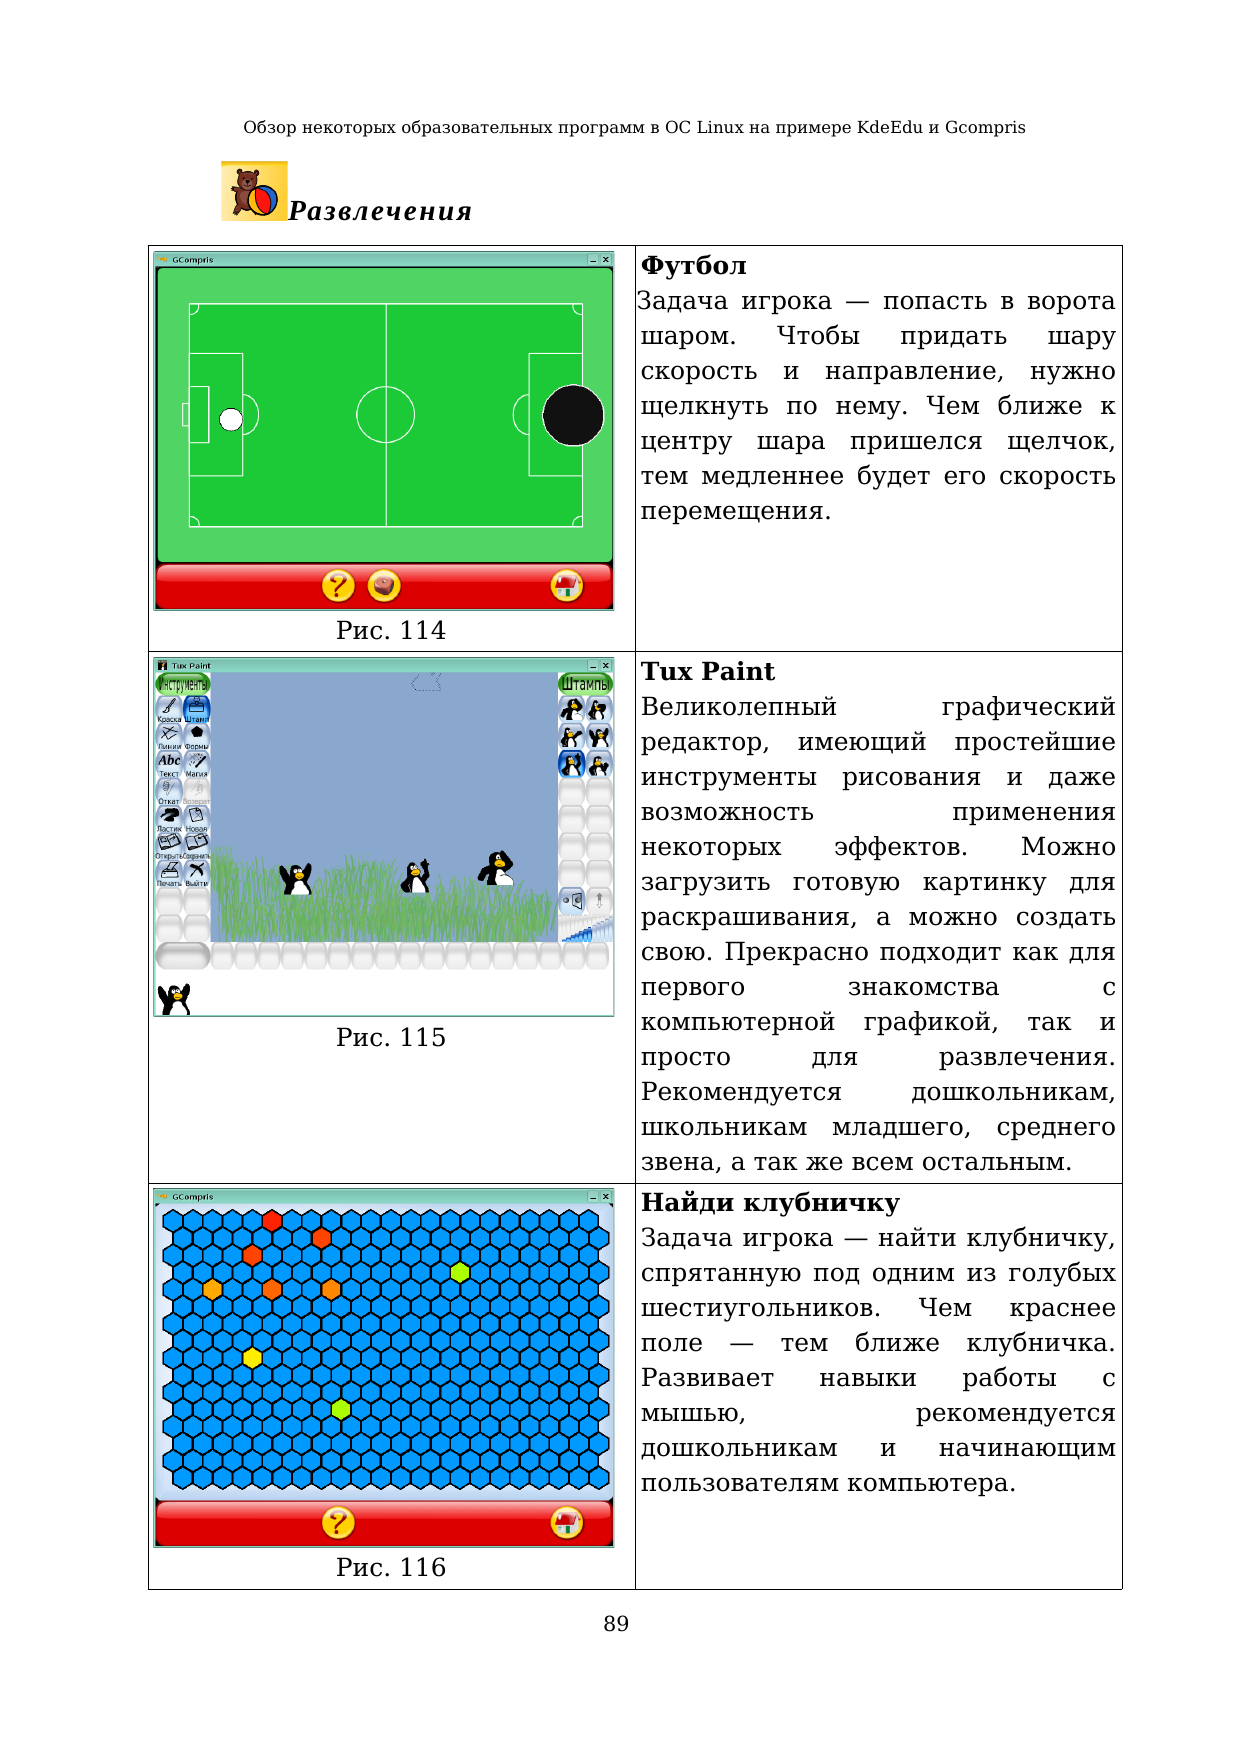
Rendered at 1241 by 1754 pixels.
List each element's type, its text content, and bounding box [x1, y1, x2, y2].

picture [153, 1188, 615, 1548]
table_cell Tux Paint Великолепный графический редактор, имеющий простейшие инструменты рисования и даже возможность применения некоторых эффектов. Можно загрузить готовую картинку для раскрашивания, а можно создать свою. Прекрасно подходит как для первого знакомства с компьютерной графикой, так и просто для развлечения. Рекомендуется дошкольникам, школьникам младшего, среднего звена, а так же всем остальным. [636, 652, 1122, 1182]
picture [153, 657, 615, 1017]
table_cell Рис. 116 [149, 1184, 635, 1588]
table_header Футбол Задача игрока — попасть в ворота шаром. Чтобы придать шару скорость и направление, нужно щелкнуть по нему. Чем ближе к центру шара пришелся щелчок, тем медленнее будет его скорость перемещения. [636, 246, 1122, 651]
table_header Рис. 114 [149, 246, 635, 651]
table_cell Рис. 115 [149, 652, 635, 1182]
table_cell Найди клубничку Задача игрока — найти клубничку, спрятанную под одним из голубых шестиугольников. Чем краснее поле — тем ближе клубничка. Развивает навыки работы с мышью, рекомендуется дошкольникам и начинающим пользователям компьютера. [636, 1184, 1122, 1588]
picture [153, 251, 615, 611]
picture [221, 161, 288, 221]
subtitle Развлечения [148, 161, 1122, 226]
